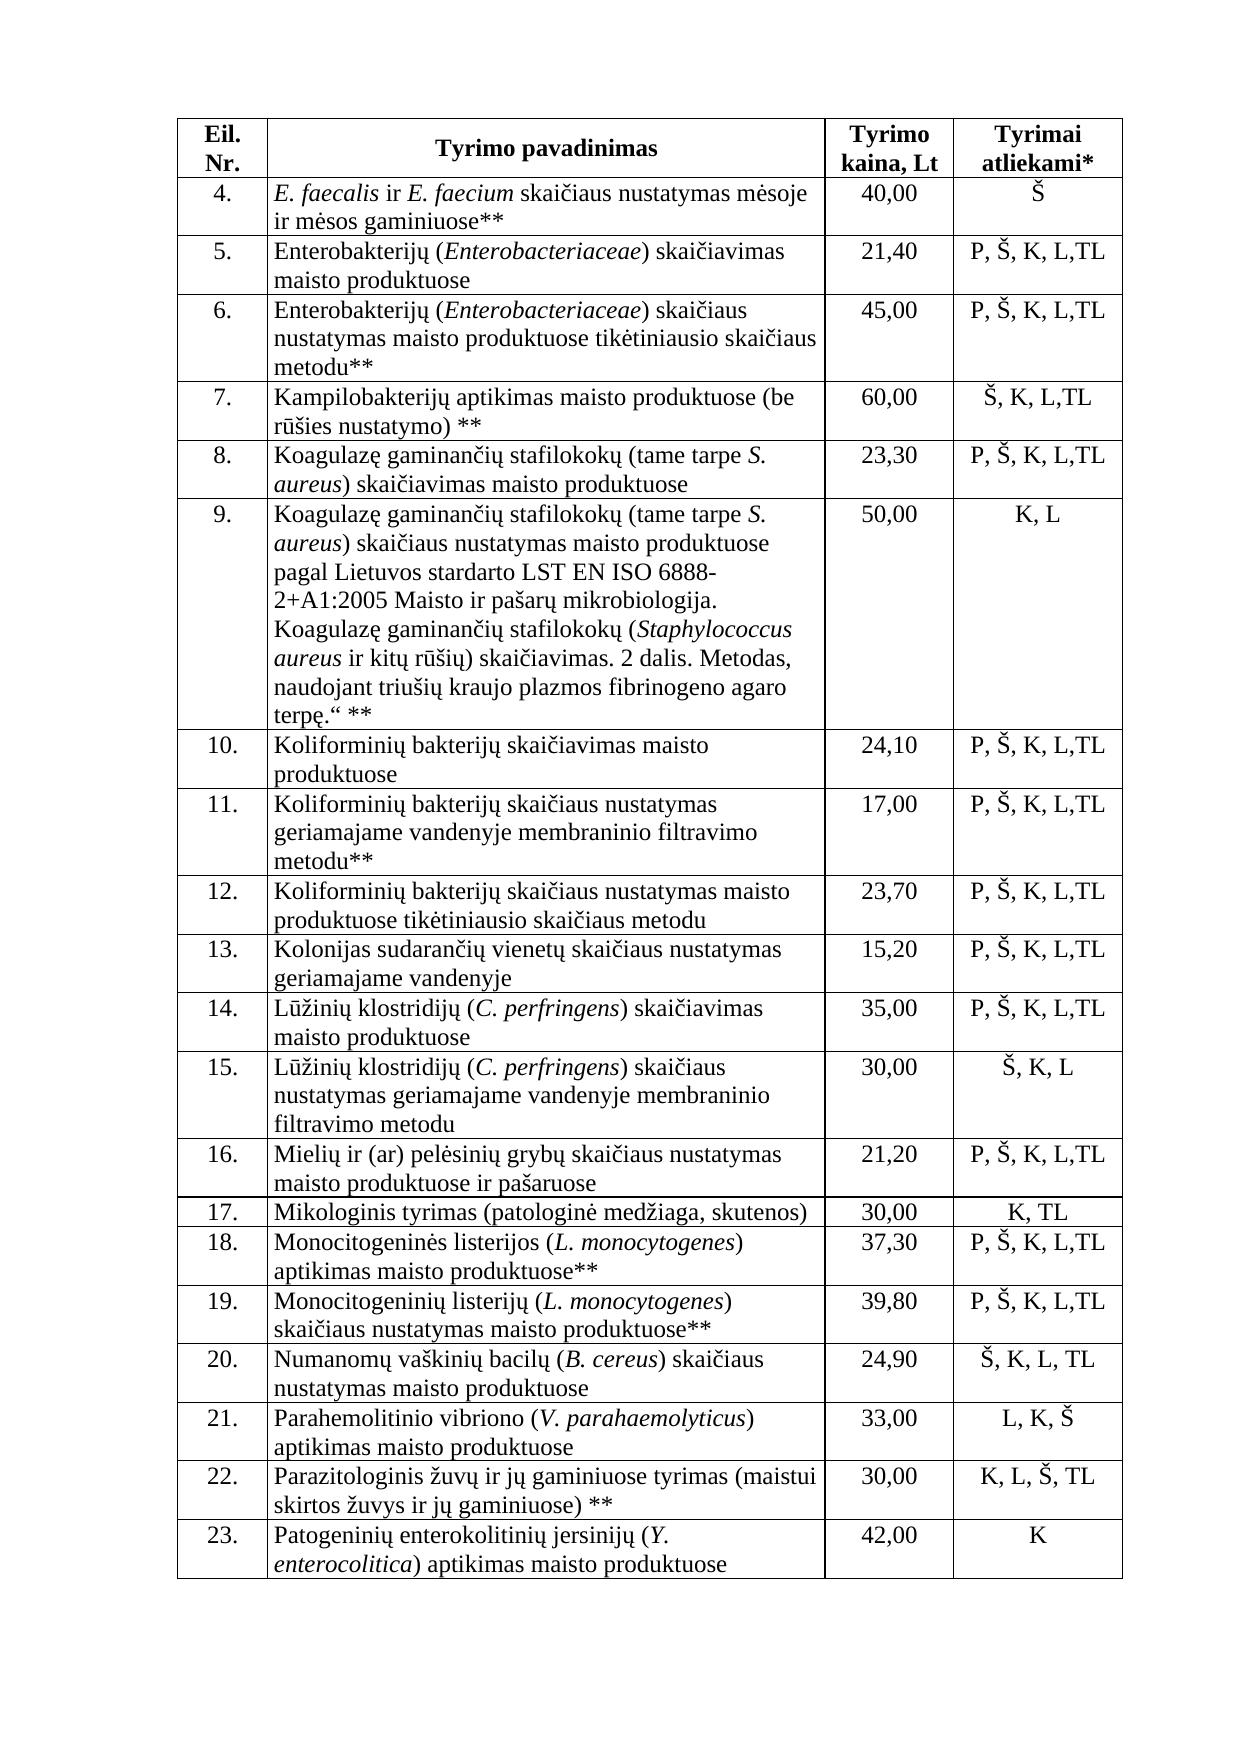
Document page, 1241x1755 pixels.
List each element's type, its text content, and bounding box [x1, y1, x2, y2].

table_cell 9. [178, 499, 267, 729]
table_cell 13. [178, 935, 267, 992]
table_cell Š, K, L, TL [954, 1344, 1122, 1402]
table_cell P, Š, K, L,TL [954, 935, 1122, 992]
table_cell Parazitologinis žuvų ir jų gaminiuose tyrimas (maistui skirtos žuvys ir jų gaminiuose) ** [268, 1461, 824, 1519]
table_cell 60,00 [826, 382, 953, 439]
table_cell 15,20 [826, 935, 953, 992]
table_cell Patogeninių enterokolitinių jersinijų (Y. enterocolitica) aptikimas maisto produktuose [268, 1520, 824, 1577]
table_cell 6. [178, 295, 267, 381]
table_cell 21. [178, 1403, 267, 1460]
table_cell Koliforminių bakterijų skaičiaus nustatymas geriamajame vandenyje membraninio filtravimo metodu** [268, 789, 824, 875]
table_cell 35,00 [826, 993, 953, 1051]
table_cell 37,30 [826, 1227, 953, 1285]
table_cell P, Š, K, L,TL [954, 295, 1122, 381]
table_cell Koagulazę gaminančių stafilokokų (tame tarpe S. aureus) skaičiavimas maisto produktuose [268, 441, 824, 498]
table_cell 20. [178, 1344, 267, 1402]
table_cell L, K, Š [954, 1403, 1122, 1460]
table_cell Kolonijas sudarančių vienetų skaičiaus nustatymas geriamajame vandenyje [268, 935, 824, 992]
table_cell 16. [178, 1139, 267, 1196]
table_cell 17,00 [826, 789, 953, 875]
table_cell 30,00 [826, 1198, 953, 1226]
table_cell Enterobakterijų (Enterobacteriaceae) skaičiavimas maisto produktuose [268, 236, 824, 294]
table_header Tyrimo pavadinimas [268, 119, 824, 177]
table_cell 5. [178, 236, 267, 294]
table_cell 50,00 [826, 499, 953, 729]
table_cell 12. [178, 876, 267, 933]
table_cell Mielių ir (ar) pelėsinių grybų skaičiaus nustatymas maisto produktuose ir pašaruose [268, 1139, 824, 1196]
table_cell Š [954, 178, 1122, 235]
table_cell K [954, 1520, 1122, 1577]
table_cell 17. [178, 1198, 267, 1226]
table_cell Lūžinių klostridijų (C. perfringens) skaičiavimas maisto produktuose [268, 993, 824, 1051]
table_cell 30,00 [826, 1052, 953, 1138]
table_cell 14. [178, 993, 267, 1051]
table_cell P, Š, K, L,TL [954, 1139, 1122, 1196]
table_cell K, L, Š, TL [954, 1461, 1122, 1519]
table_cell 42,00 [826, 1520, 953, 1577]
table_cell 24,90 [826, 1344, 953, 1402]
table_cell K, L [954, 499, 1122, 729]
table_cell 4. [178, 178, 267, 235]
table_cell E. faecalis ir E. faecium skaičiaus nustatymas mėsoje ir mėsos gaminiuose** [268, 178, 824, 235]
table_cell Š, K, L,TL [954, 382, 1122, 439]
table_cell 33,00 [826, 1403, 953, 1460]
table_cell 19. [178, 1286, 267, 1343]
table_cell 21,40 [826, 236, 953, 294]
table_cell 18. [178, 1227, 267, 1285]
table_cell P, Š, K, L,TL [954, 789, 1122, 875]
table_cell 40,00 [826, 178, 953, 235]
table_cell Koliforminių bakterijų skaičiaus nustatymas maisto produktuose tikėtiniausio skaičiaus metodu [268, 876, 824, 933]
table_cell Koliforminių bakterijų skaičiavimas maisto produktuose [268, 730, 824, 788]
table_cell Mikologinis tyrimas (patologinė medžiaga, skutenos) [268, 1198, 824, 1226]
table_cell 8. [178, 441, 267, 498]
table_header Tyrimo kaina, Lt [826, 119, 953, 177]
table_header Eil. Nr. [178, 119, 267, 177]
table_cell K, TL [954, 1198, 1122, 1226]
table_cell Š, K, L [954, 1052, 1122, 1138]
table_cell P, Š, K, L,TL [954, 1227, 1122, 1285]
table_cell 24,10 [826, 730, 953, 788]
table_cell Numanomų vaškinių bacilų (B. cereus) skaičiaus nustatymas maisto produktuose [268, 1344, 824, 1402]
table_cell Koagulazę gaminančių stafilokokų (tame tarpe S. aureus) skaičiaus nustatymas maisto produktuose pagal Lietuvos stardarto LST EN ISO 6888-2+A1:2005 Maisto ir pašarų mikrobiologija. Koagulazę gaminančių stafilokokų (Staphylococcus aureus ir kitų rūšių) skaičiavimas. 2 dalis. Metodas, naudojant triušių kraujo plazmos fibrinogeno agaro terpę.“ ** [268, 499, 824, 729]
table_cell 15. [178, 1052, 267, 1138]
table_cell P, Š, K, L,TL [954, 993, 1122, 1051]
table_cell P, Š, K, L,TL [954, 876, 1122, 933]
table_cell 30,00 [826, 1461, 953, 1519]
table_cell 22. [178, 1461, 267, 1519]
table_cell P, Š, K, L,TL [954, 730, 1122, 788]
table_cell P, Š, K, L,TL [954, 441, 1122, 498]
table_cell 11. [178, 789, 267, 875]
table_cell Lūžinių klostridijų (C. perfringens) skaičiaus nustatymas geriamajame vandenyje membraninio filtravimo metodu [268, 1052, 824, 1138]
table_cell 21,20 [826, 1139, 953, 1196]
table_cell 39,80 [826, 1286, 953, 1343]
table_cell Monocitogeninės listerijos (L. monocytogenes) aptikimas maisto produktuose** [268, 1227, 824, 1285]
table_cell Enterobakterijų (Enterobacteriaceae) skaičiaus nustatymas maisto produktuose tikėtiniausio skaičiaus metodu** [268, 295, 824, 381]
table_cell 23. [178, 1520, 267, 1577]
table_header Tyrimai atliekami* [954, 119, 1122, 177]
table_cell P, Š, K, L,TL [954, 236, 1122, 294]
table_cell 7. [178, 382, 267, 439]
table_cell Kampilobakterijų aptikimas maisto produktuose (be rūšies nustatymo) ** [268, 382, 824, 439]
table_cell P, Š, K, L,TL [954, 1286, 1122, 1343]
table_cell Parahemolitinio vibriono (V. parahaemolyticus) aptikimas maisto produktuose [268, 1403, 824, 1460]
table_cell 23,70 [826, 876, 953, 933]
table_cell Monocitogeninių listerijų (L. monocytogenes) skaičiaus nustatymas maisto produktuose** [268, 1286, 824, 1343]
table_cell 10. [178, 730, 267, 788]
table_cell 45,00 [826, 295, 953, 381]
table_cell 23,30 [826, 441, 953, 498]
